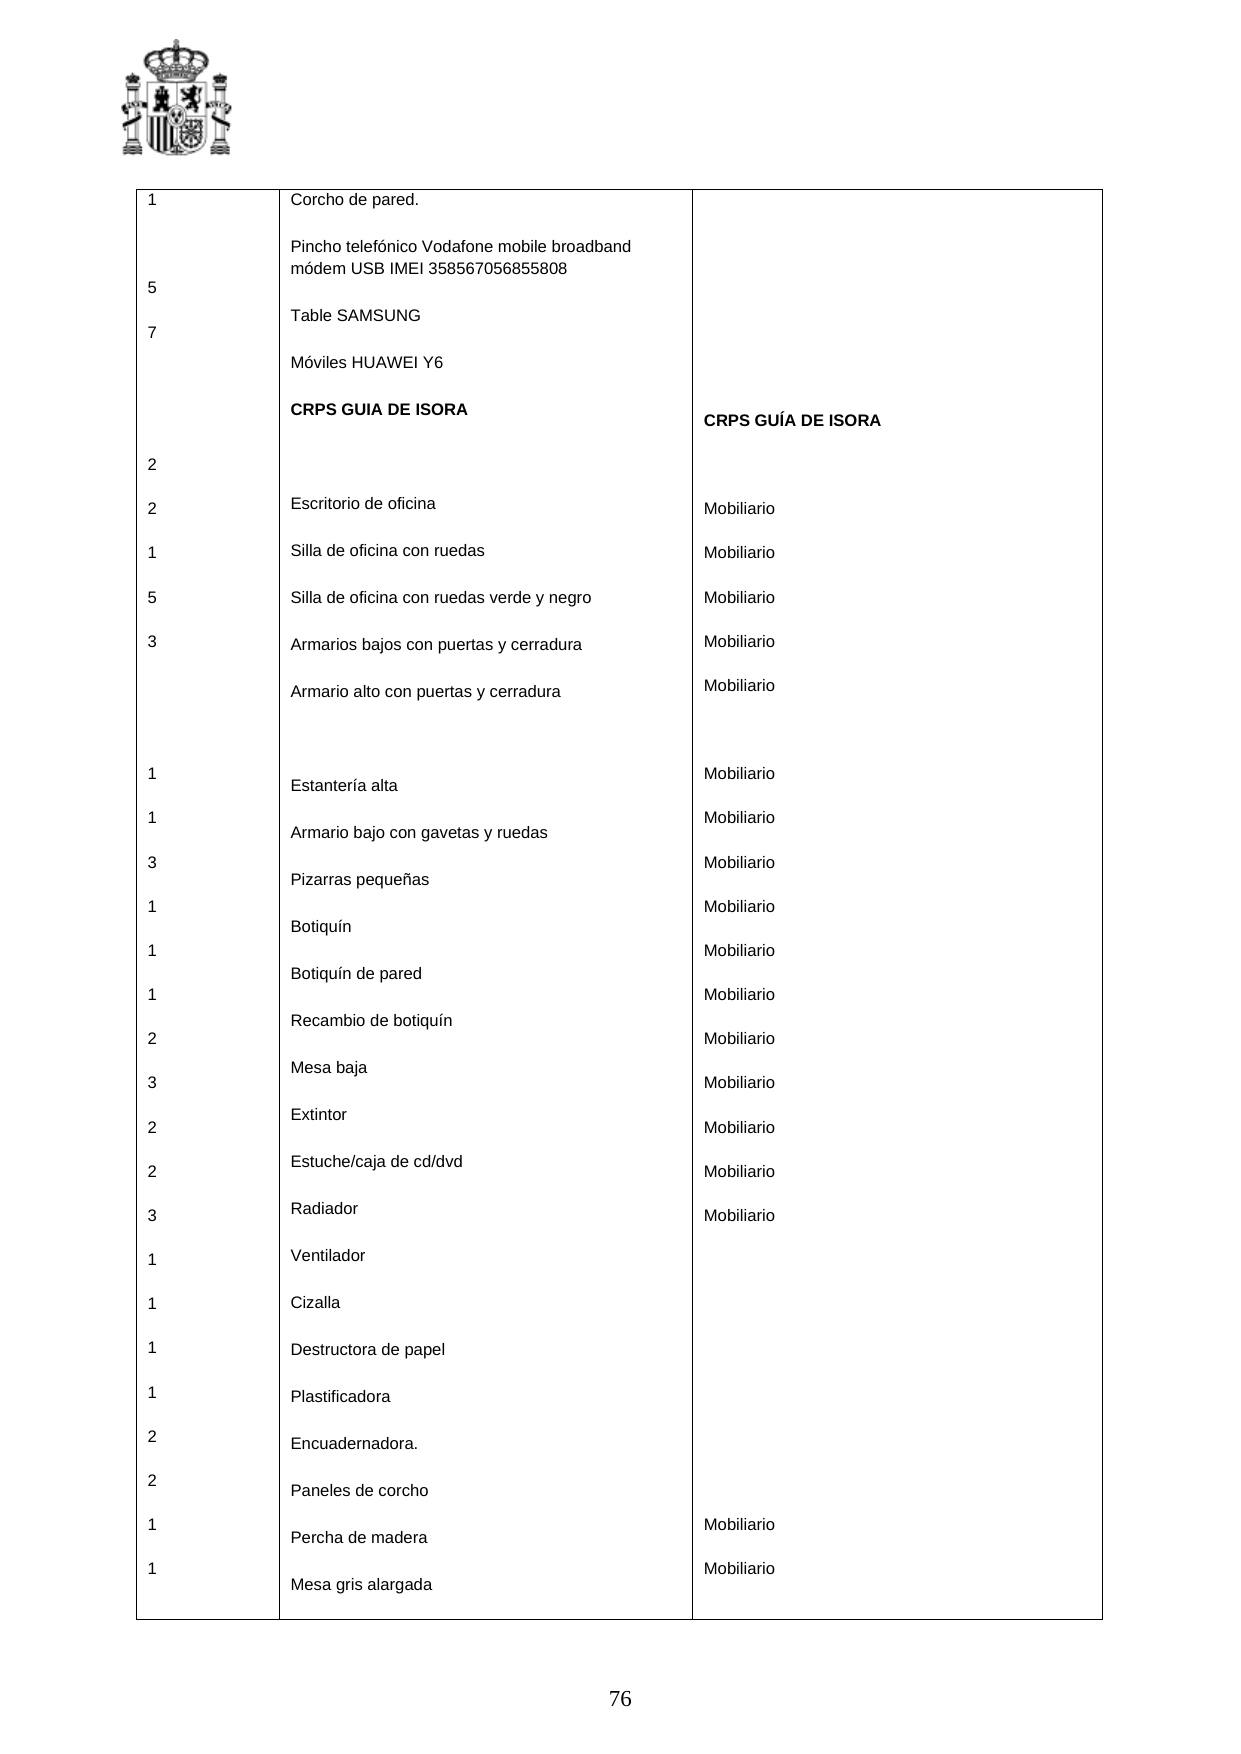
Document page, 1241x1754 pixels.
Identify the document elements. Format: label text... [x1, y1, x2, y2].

table_header Corcho de pared. Pincho telefónico Vodafone mobile broadband módem USB IMEI 358567056855808 Table SAMSUNG Móviles HUAWEI Y6 CRPS GUIA DE ISORA Escritorio de oficina Silla de oficina con ruedas Silla de oficina con ruedas verde y negro Armarios bajos con puertas y cerradura Armario alto con puertas y cerradura Estantería alta Armario bajo con gavetas y ruedas Pizarras pequeñas Botiquín Botiquín de pared Recambio de botiquín Mesa baja Extintor Estuche/caja de cd/dvd Radiador Ventilador Cizalla Destructora de papel Plastificadora Encuadernadora. Paneles de corcho Percha de madera Mesa gris alargada [280, 190, 692, 1618]
table_header 1 5 7 2 2 1 5 3 1 1 3 1 1 1 2 3 2 2 3 1 1 1 1 2 2 1 1 [137, 190, 279, 1618]
table_header CRPS GUÍA DE ISORA Mobiliario Mobiliario Mobiliario Mobiliario Mobiliario Mobiliario Mobiliario Mobiliario Mobiliario Mobiliario Mobiliario Mobiliario Mobiliario Mobiliario Mobiliario Mobiliario Mobiliario Mobiliario [693, 190, 1102, 1618]
